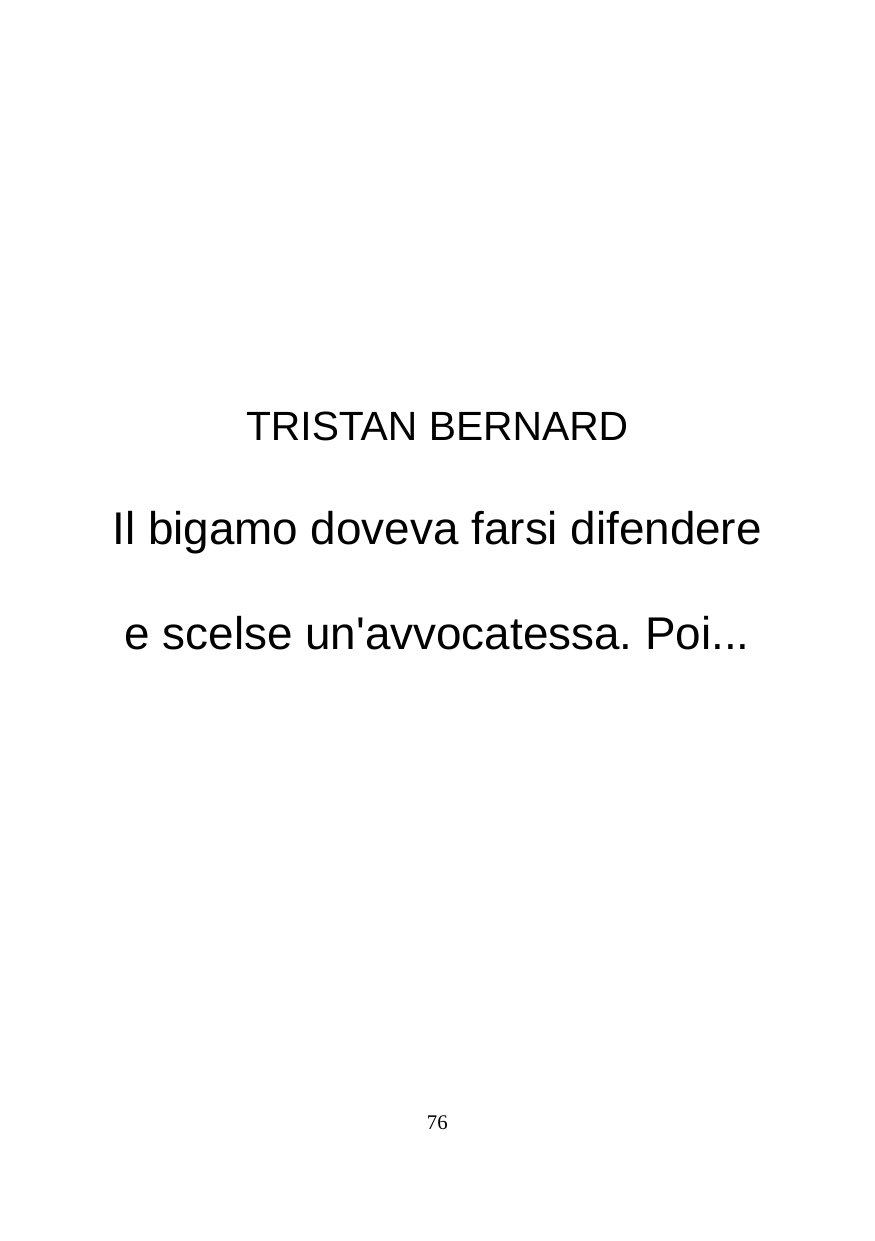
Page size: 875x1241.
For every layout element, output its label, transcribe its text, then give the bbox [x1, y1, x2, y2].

subtitle TRISTAN BERNARD Il bigamo doveva farsi difendere e scelse un'avvocatessa. Poi... [106, 402, 768, 659]
